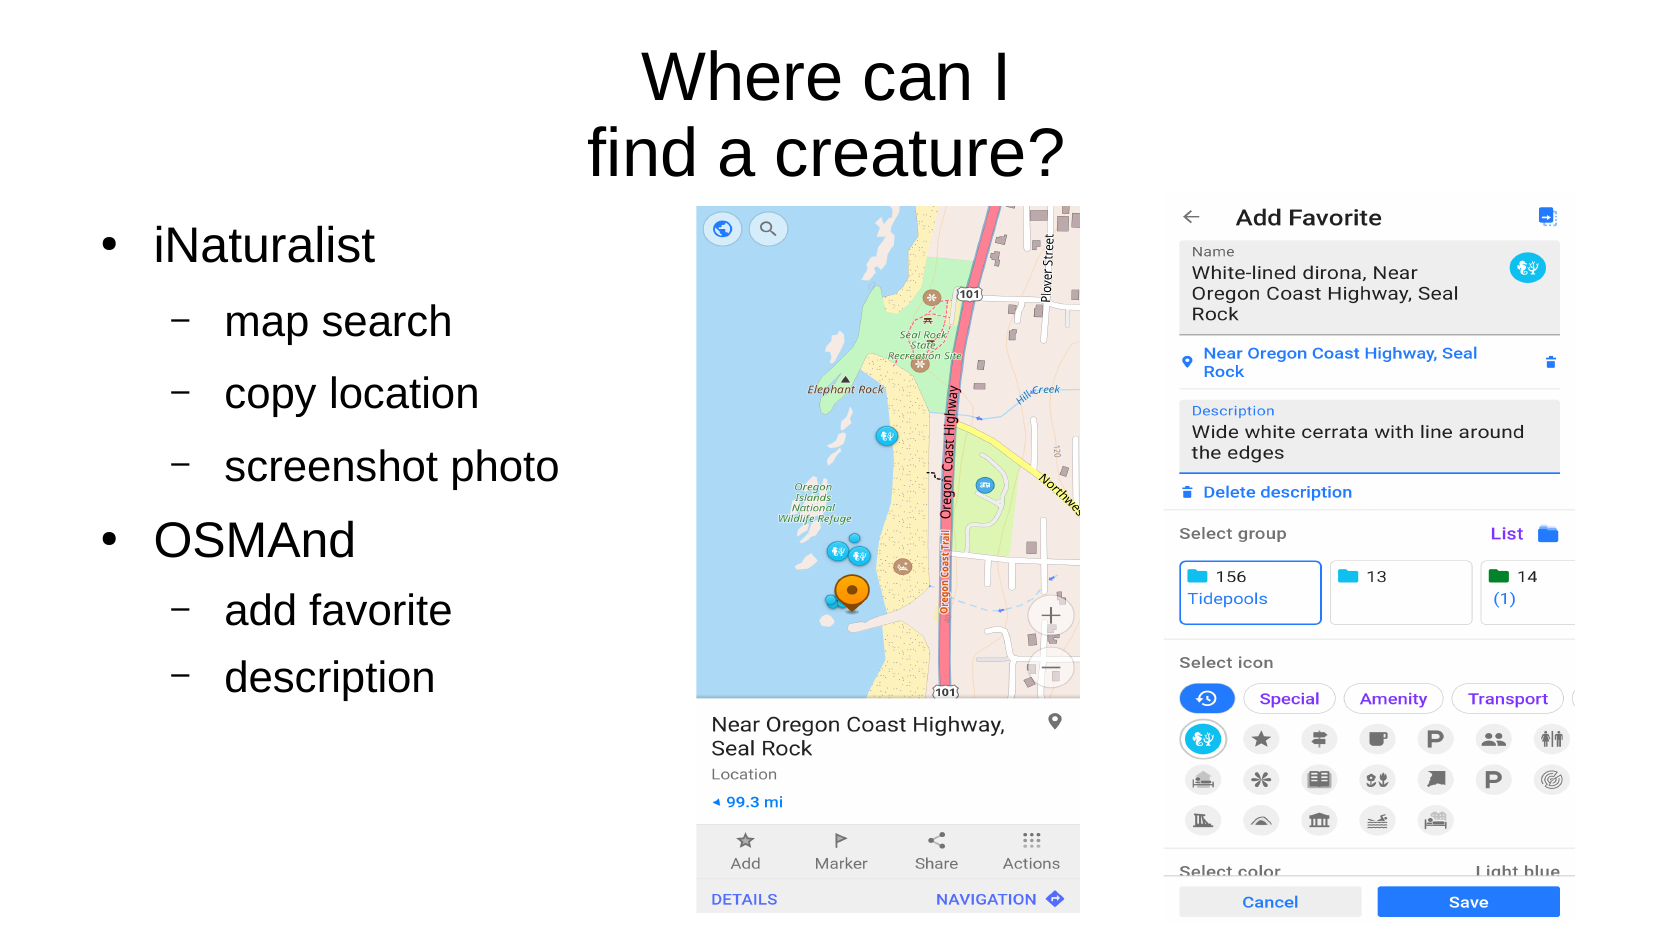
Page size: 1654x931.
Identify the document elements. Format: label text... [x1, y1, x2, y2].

picture [1163, 193, 1576, 922]
title Where can I find a creature? [82, 37, 1571, 193]
picture [696, 206, 1081, 913]
list iNaturalist map search copy location screenshot photo OSMAnd add favorite description [82, 217, 696, 758]
